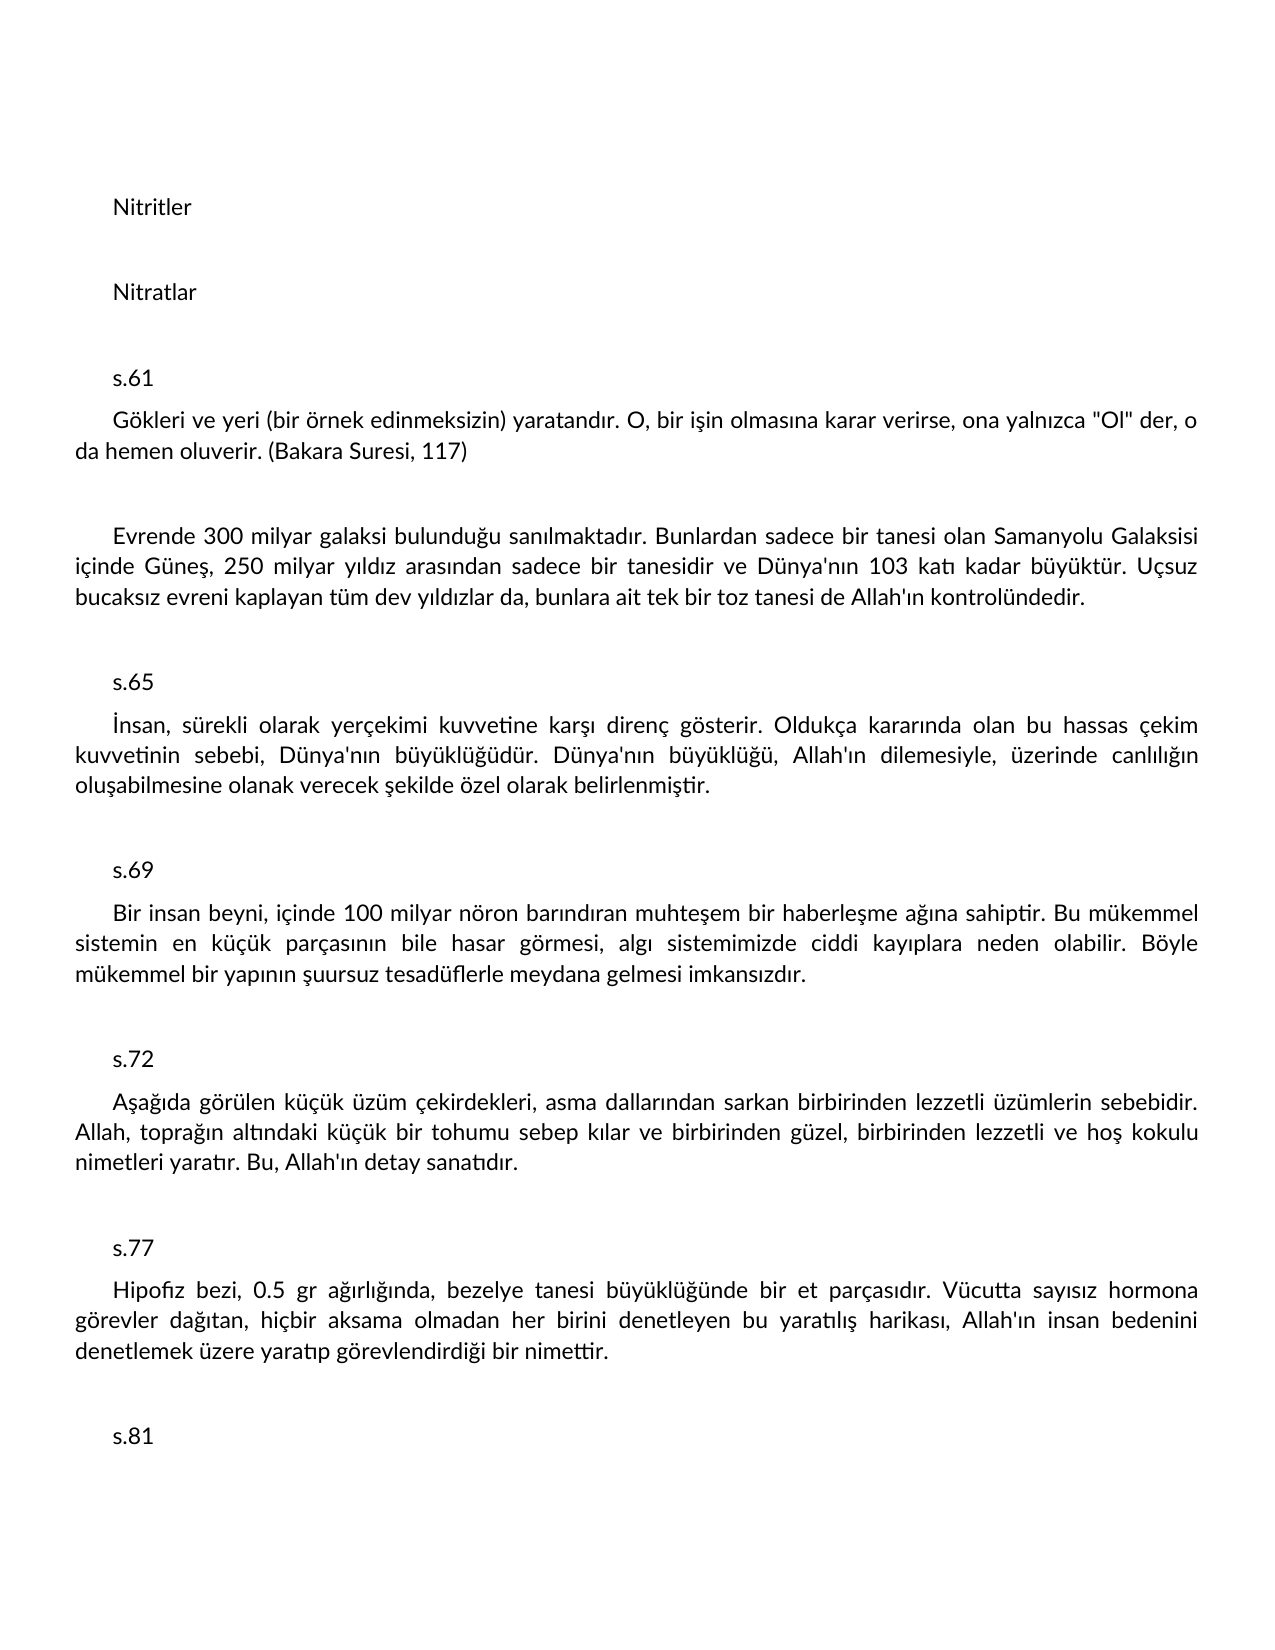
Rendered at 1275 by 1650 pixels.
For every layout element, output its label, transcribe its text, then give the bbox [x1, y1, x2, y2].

text Aşağıda görülen küçük üzüm çekirdekleri, asma dallarından sarkan birbirinden lezzetli üzümlerin sebebidir. Allah, toprağın altındaki küçük bir tohumu sebep kılar ve birbirinden güzel, birbirinden lezzetli ve hoş kokulu nimetleri yaratır. Bu, Allah'ın detay sanatıdır. [75, 1087, 1200, 1175]
text s.61 [75, 363, 1200, 391]
text s.81 [75, 1422, 1200, 1449]
text Gökleri ve yeri (bir örnek edinmeksizin) yaratandır. O, bir işin olmasına karar verirse, ona yalnızca "Ol" der, o da hemen oluverir. (Bakara Suresi, 117) [75, 406, 1200, 464]
text s.65 [75, 668, 1200, 695]
text Bir insan beyni, içinde 100 milyar nöron barındıran muhteşem bir haberleşme ağına sahiptir. Bu mükemmel sistemin en küçük parçasının bile hasar görmesi, algı sistemimizde ciddi kayıplara neden olabilir. Böyle mükemmel bir yapının şuursuz tesadüflerle meydana gelmesi imkansızdır. [75, 899, 1200, 987]
text s.77 [75, 1233, 1200, 1261]
text Evrende 300 milyar galaksi bulunduğu sanılmaktadır. Bunlardan sadece bir tanesi olan Samanyolu Galaksisi içinde Güneş, 250 milyar yıldız arasından sadece bir tanesidir ve Dünya'nın 103 katı kadar büyüktür. Uçsuz bucaksız evreni kaplayan tüm dev yıldızlar da, bunlara ait tek bir toz tanesi de Allah'ın kontrolündedir. [75, 522, 1200, 610]
text Hipofiz bezi, 0.5 gr ağırlığında, bezelye tanesi büyüklüğünde bir et parçasıdır. Vücutta sayısız hormona görevler dağıtan, hiçbir aksama olmadan her birini denetleyen bu yaratılış harikası, Allah'ın insan bedenini denetlemek üzere yaratıp görevlendirdiği bir nimettir. [75, 1276, 1200, 1364]
text İnsan, sürekli olarak yerçekimi kuvvetine karşı direnç gösterir. Oldukça kararında olan bu hassas çekim kuvvetinin sebebi, Dünya'nın büyüklüğüdür. Dünya'nın büyüklüğü, Allah'ın dilemesiyle, üzerinde canlılığın oluşabilmesine olanak verecek şekilde özel olarak belirlenmiştir. [75, 710, 1200, 798]
text Nitritler [75, 193, 1200, 220]
text Nitratlar [75, 278, 1200, 306]
text s.72 [75, 1045, 1200, 1072]
text s.69 [75, 856, 1200, 884]
